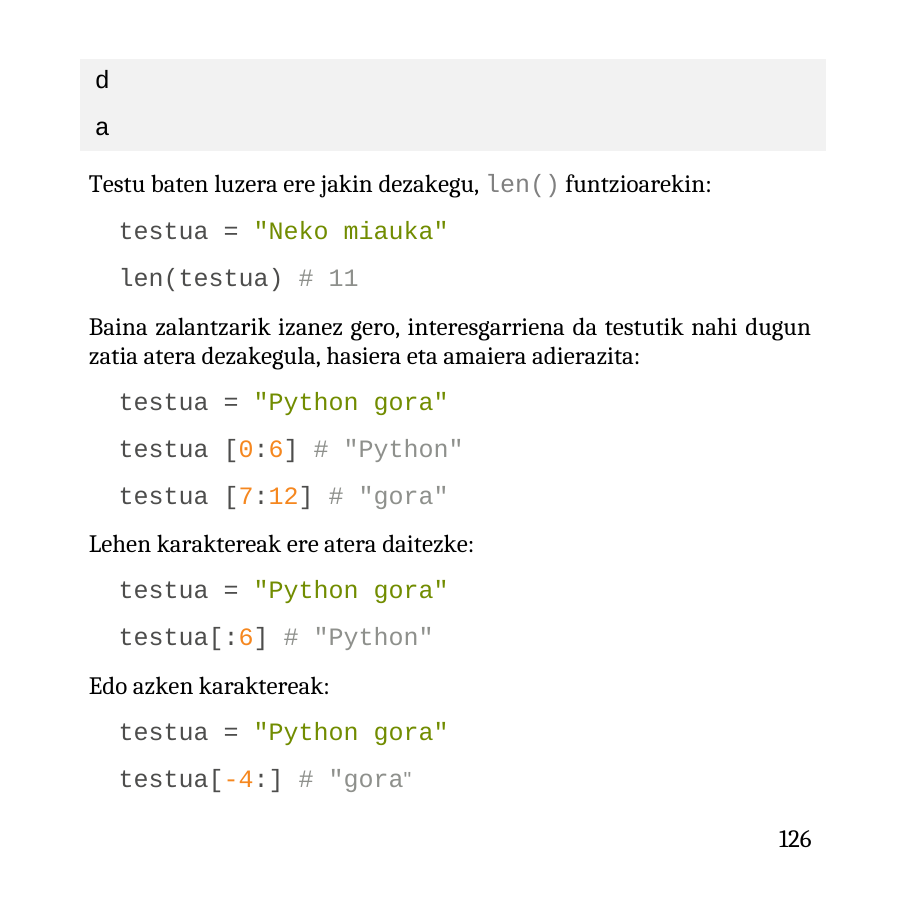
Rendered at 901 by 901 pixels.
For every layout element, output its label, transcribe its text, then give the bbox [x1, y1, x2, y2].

text testua [7:12] # "gora" [118, 483, 811, 512]
text len(testua) # 11 [118, 266, 811, 294]
text Lehen karaktereak ere atera daitezke: [89, 530, 811, 559]
text a [86, 106, 820, 145]
text Testu baten luzera ere jakin dezakegu, len() funtzioarekin: [89, 170, 811, 200]
text testua[-4:] # "gora" [118, 767, 811, 795]
text testua[:6] # "Python" [118, 625, 811, 653]
text Edo azken karaktereak: [89, 672, 811, 701]
text testua [0:6] # "Python" [118, 436, 811, 464]
text testua = "Python gora" [118, 389, 811, 417]
text Baina zalantzarik izanez gero, interesgarriena da testutik nahi dugun zatia atera dezakegula, hasiera eta amaiera adierazita: [89, 313, 811, 370]
text testua = "Neko miauka" [118, 219, 811, 247]
text testua = "Python gora" [118, 578, 811, 606]
text d [86, 65, 820, 96]
text testua = "Python gora" [118, 719, 811, 748]
